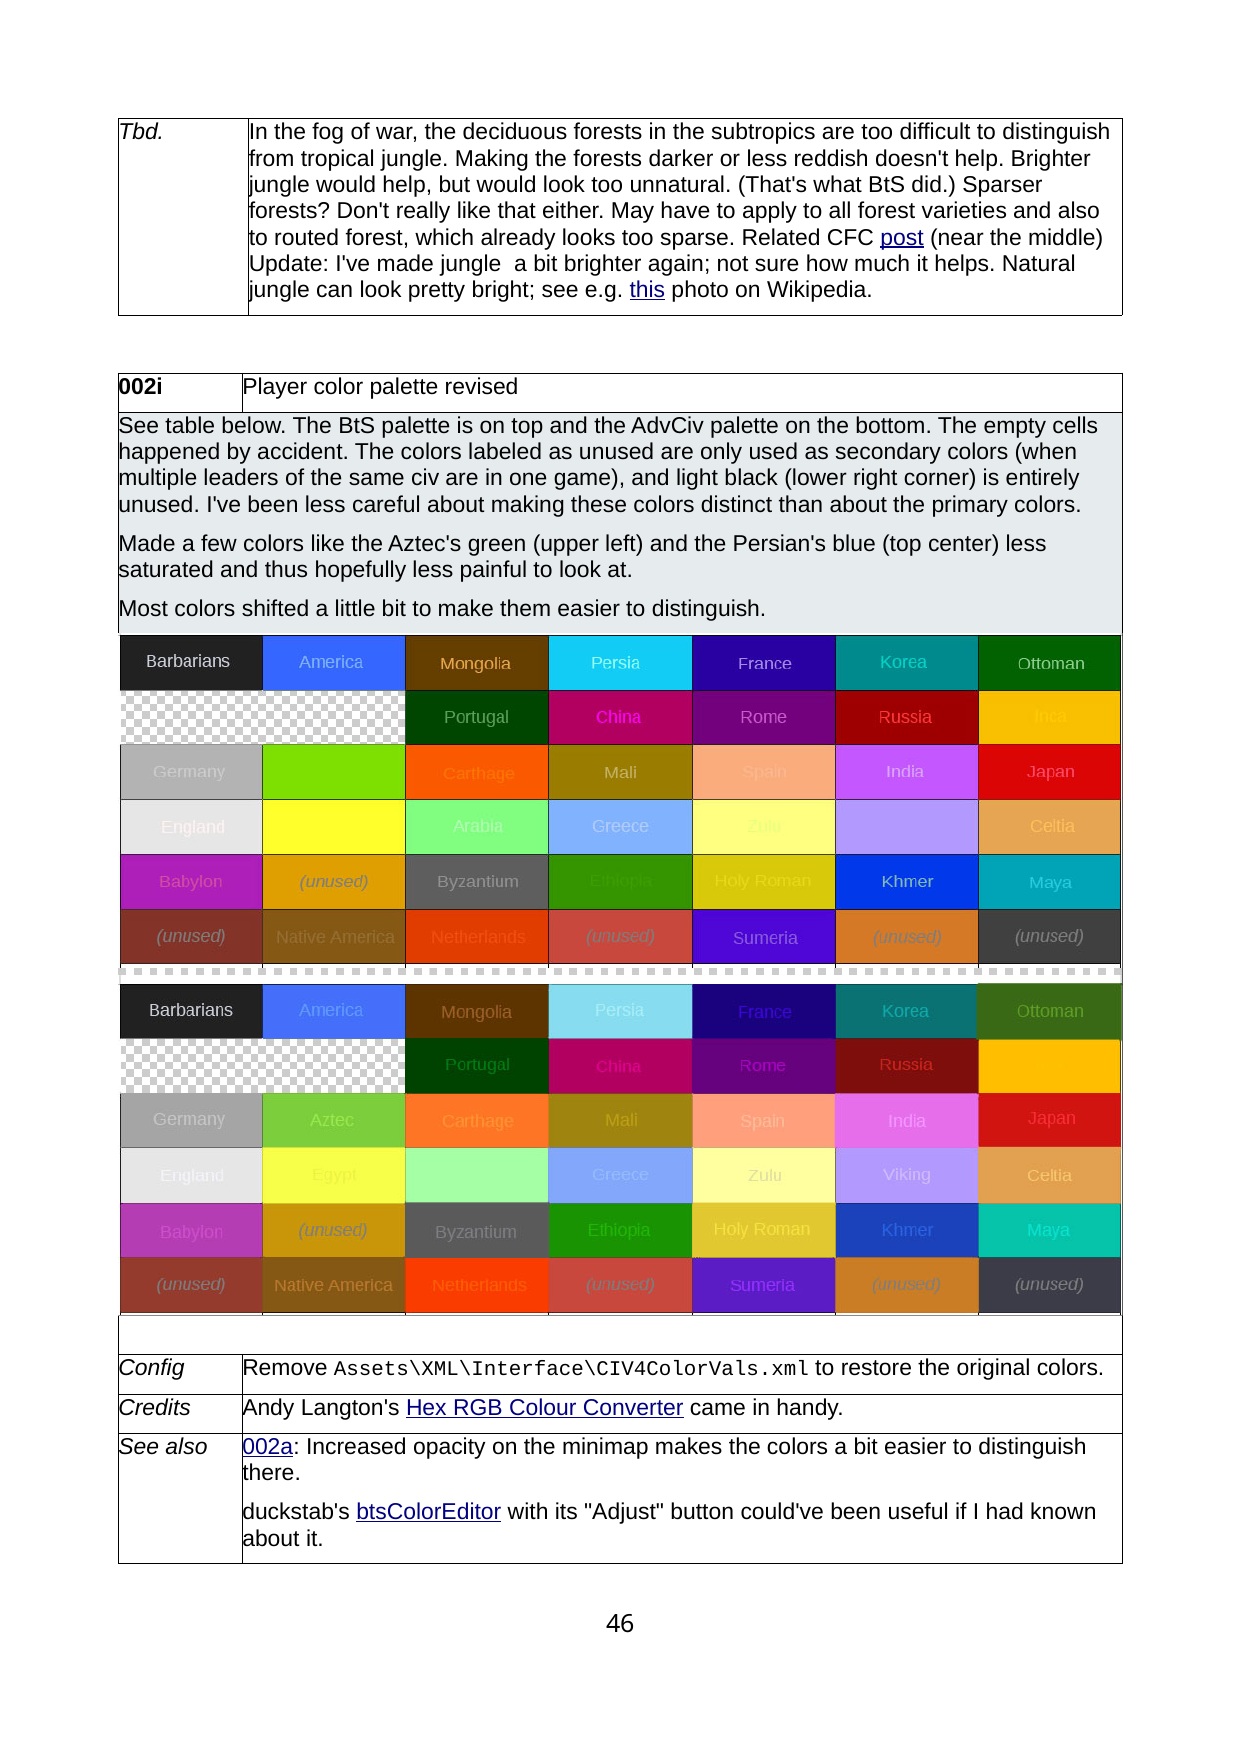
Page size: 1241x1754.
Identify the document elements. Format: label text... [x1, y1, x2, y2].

table_cell 002a: Increased opacity on the minimap makes the colors a bit easier to distinguish there. duckstab's btsColorEditor with its "Adjust" button could've been useful if I had known about it. [243, 1434, 1122, 1563]
table_header Player color palette revised [243, 374, 1122, 412]
table_cell Remove Assets\XML\Interface\CIV4ColorVals.xml to restore the original colors. [243, 1355, 1122, 1394]
table_cell See also [119, 1434, 242, 1563]
table_cell Tbd. [119, 119, 248, 315]
table_cell See table below. The BtS palette is on top and the AdvCiv palette on the bottom. The empty cells happened by accident. The colors labeled as unused are only used as secondary colors (when multiple leaders of the same civ are in one game), and light black (lower right corner) is entirely unused. I've been less careful about making these colors distinct than about the primary colors. Made a few colors like the Aztec's green (upper left) and the Persian's blue (top center) less saturated and thus hopefully less painful to look at. Most colors shifted a little bit to make them easier to distinguish. [119, 413, 1122, 633]
table_header 002i [119, 374, 242, 412]
table_cell Credits [119, 1395, 242, 1433]
table_cell Andy Langton's Hex RGB Colour Converter came in handy. [243, 1395, 1122, 1433]
picture [118, 633, 1123, 1316]
table_cell [119, 1316, 1122, 1354]
table_cell In the fog of war, the deciduous forests in the subtropics are too difficult to distinguish from tropical jungle. Making the forests darker or less reddish doesn't help. Brighter jungle would help, but would look too unnatural. (That's what BtS did.) Sparser forests? Don't really like that either. May have to apply to all forest varieties and also to routed forest, which already looks too sparse. Related CFC post (near the middle) Update: I've made jungle a bit brighter again; not sure how much it helps. Natural jungle can look pretty bright; see e.g. this photo on Wikipedia. [249, 119, 1122, 315]
table_cell Config [119, 1355, 242, 1394]
